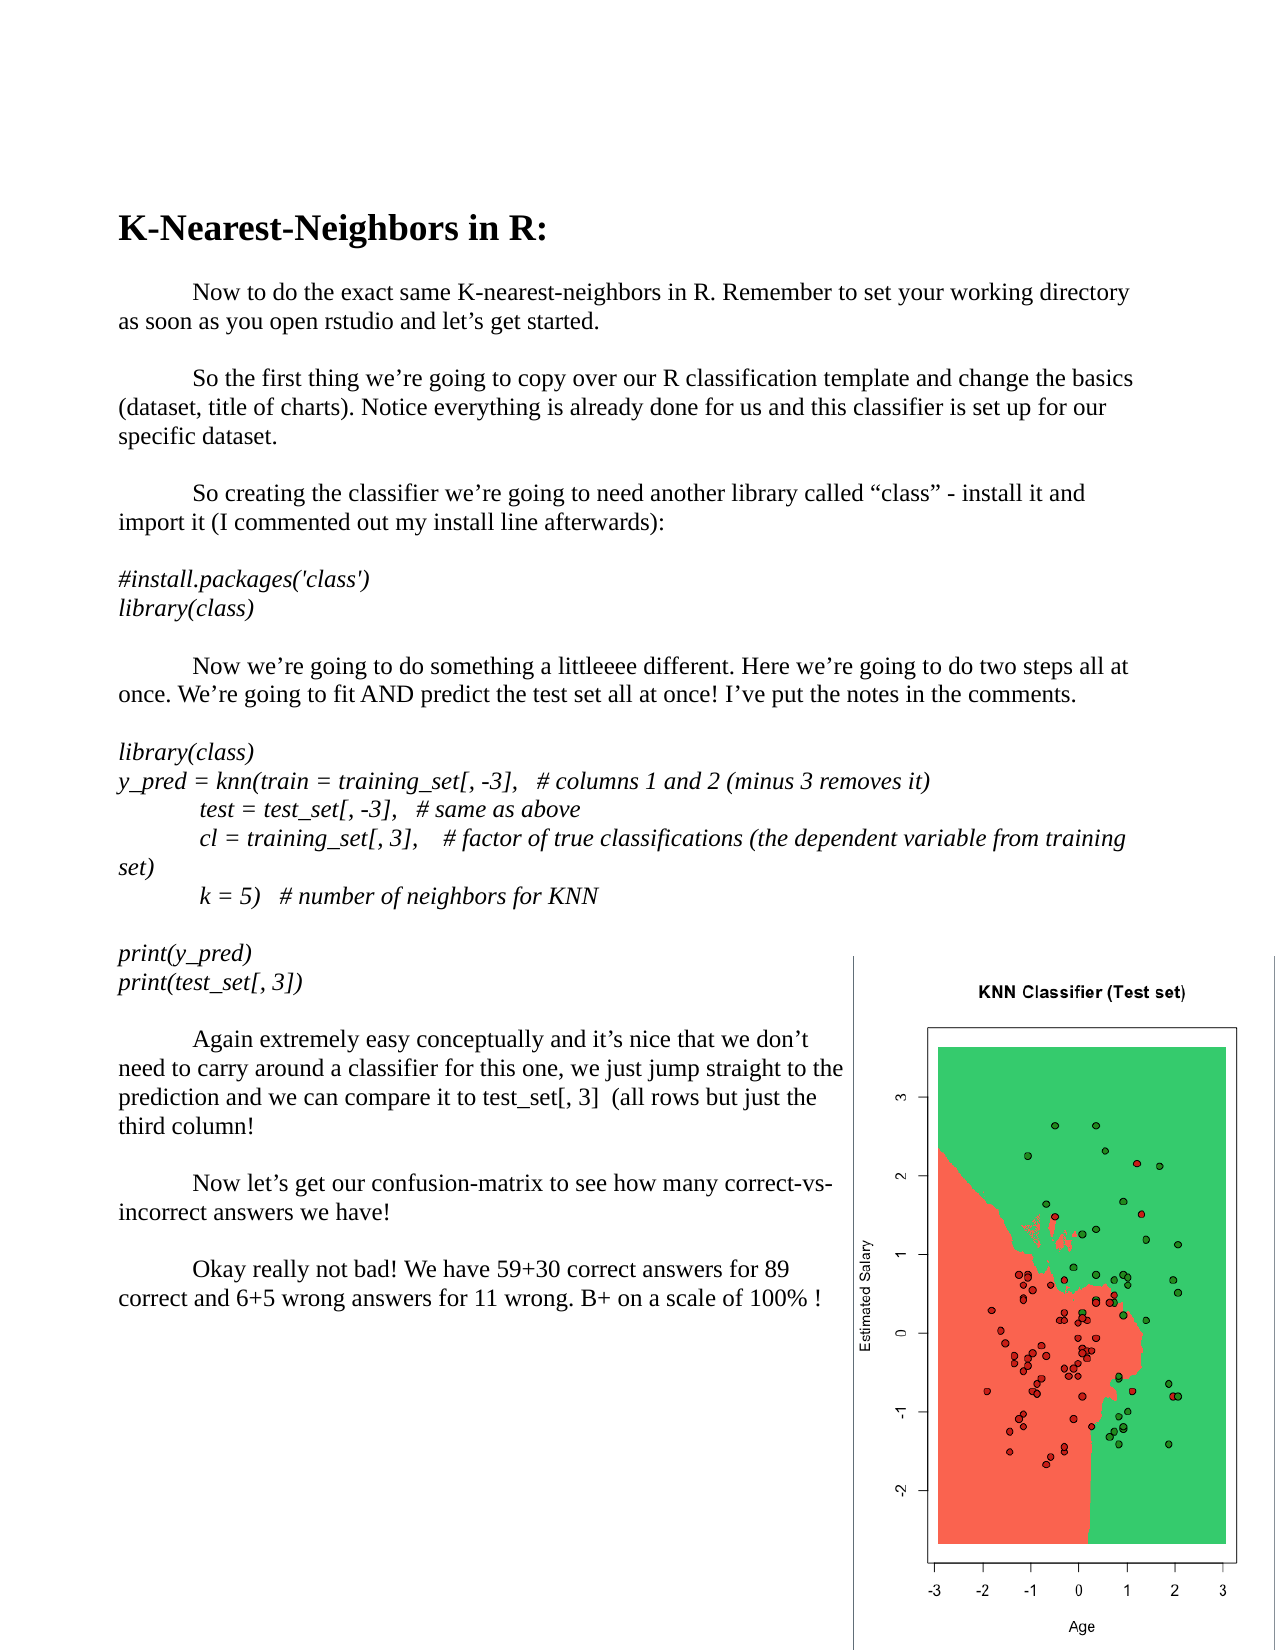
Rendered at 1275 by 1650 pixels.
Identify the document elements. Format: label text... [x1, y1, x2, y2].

text Again extremely easy conceptually and it’s nice that we don’t need to carry around a classifier for this one, we just jump straight to the prediction and we can compare it to test_set[, 3] (all rows but just the third column! [118, 1024, 853, 1139]
text y_pred = knn(train = training_set[, -3], # columns 1 and 2 (minus 3 removes it) [118, 766, 1157, 794]
text print(test_set[, 3]) [118, 967, 853, 996]
text #install.packages('class') [118, 564, 1157, 593]
text Now we’re going to do something a littleeee different. Here we’re going to do two steps all at once. We’re going to fit AND predict the test set all at once! I’ve put the notes in the comments. [118, 651, 1157, 708]
text Now to do the exact same K-nearest-neighbors in R. Remember to set your working directory as soon as you open rstudio and let’s get started. [118, 277, 1157, 334]
text test = test_set[, -3], # same as above [118, 794, 1157, 823]
text Now let’s get our confusion-matrix to see how many correct-vs-incorrect answers we have! [118, 1168, 853, 1226]
text print(y_pred) [118, 938, 1157, 967]
text k = 5) # number of neighbors for KNN [118, 881, 1157, 909]
text K-Nearest-Neighbors in R: [118, 205, 1157, 248]
text Okay really not bad! We have 59+30 correct answers for 89 correct and 6+5 wrong answers for 11 wrong. B+ on a scale of 100% ! [118, 1254, 853, 1312]
text So creating the classifier we’re going to need another library called “class” - install it and import it (I commented out my install line afterwards): [118, 478, 1157, 536]
text cl = training_set[, 3], # factor of true classifications (the dependent variable from training set) [118, 823, 1157, 881]
text So the first thing we’re going to copy over our R classification template and change the basics (dataset, title of charts). Notice everything is already done for us and this classifier is set up for our specific dataset. [118, 363, 1157, 449]
text library(class) [118, 593, 1157, 622]
picture [853, 956, 1275, 1650]
text library(class) [118, 737, 1157, 766]
